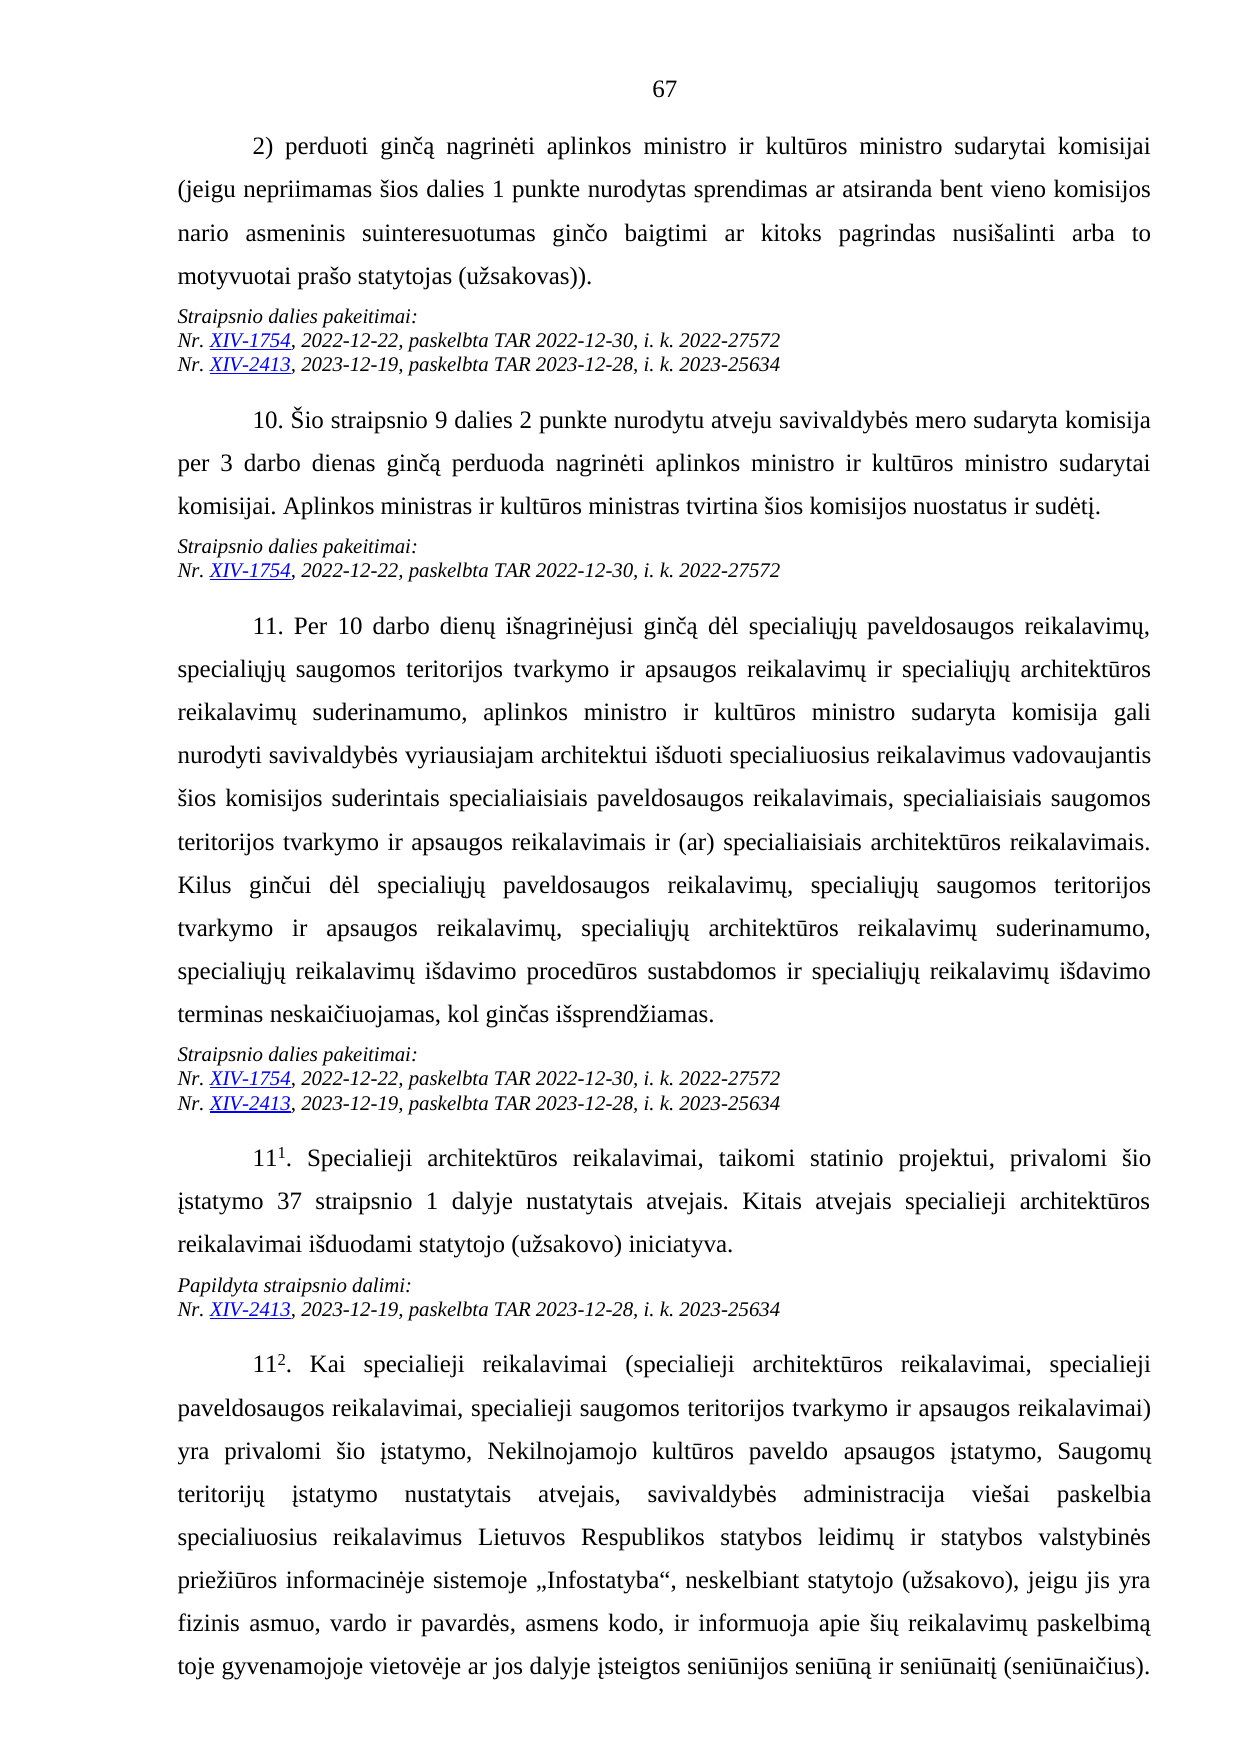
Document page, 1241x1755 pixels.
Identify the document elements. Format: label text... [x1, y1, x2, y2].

text Papildyta straipsnio dalimi: [177, 1273, 1152, 1297]
text Nr. XIV-2413, 2023-12-19, paskelbta TAR 2023-12-28, i. k. 2023-25634 [177, 352, 1152, 376]
text Straipsnio dalies pakeitimai: [177, 304, 1152, 328]
text 112. Kai specialieji reikalavimai (specialieji architektūros reikalavimai, specialieji paveldosaugos reikalavimai, specialieji saugomos teritorijos tvarkymo ir apsaugos reikalavimai) yra privalomi šio įstatymo, Nekilnojamojo kultūros paveldo apsaugos įstatymo, Saugomų teritorijų įstatymo nustatytais atvejais, savivaldybės administracija viešai paskelbia specialiuosius reikalavimus Lietuvos Respublikos statybos leidimų ir statybos valstybinės priežiūros informacinėje sistemoje „Infostatyba“, neskelbiant statytojo (užsakovo), jeigu jis yra fizinis asmuo, vardo ir pavardės, asmens kodo, ir informuoja apie šių reikalavimų paskelbimą toje gyvenamojoje vietovėje ar jos dalyje įsteigtos seniūnijos seniūną ir seniūnaitį (seniūnaičius). [177, 1349, 1152, 1680]
text 10. Šio straipsnio 9 dalies 2 punkte nurodytu atveju savivaldybės mero sudaryta komisija per 3 darbo dienas ginčą perduoda nagrinėti aplinkos ministro ir kultūros ministro sudarytai komisijai. Aplinkos ministras ir kultūros ministras tvirtina šios komisijos nuostatus ir sudėtį. [177, 405, 1152, 520]
text Straipsnio dalies pakeitimai: [177, 1042, 1152, 1066]
text 111. Specialieji architektūros reikalavimai, taikomi statinio projektui, privalomi šio įstatymo 37 straipsnio 1 dalyje nustatytais atvejais. Kitais atvejais specialieji architektūros reikalavimai išduodami statytojo (užsakovo) iniciatyva. [177, 1143, 1152, 1258]
text 11. Per 10 darbo dienų išnagrinėjusi ginčą dėl specialiųjų paveldosaugos reikalavimų, specialiųjų saugomos teritorijos tvarkymo ir apsaugos reikalavimų ir specialiųjų architektūros reikalavimų suderinamumo, aplinkos ministro ir kultūros ministro sudaryta komisija gali nurodyti savivaldybės vyriausiajam architektui išduoti specialiuosius reikalavimus vadovaujantis šios komisijos suderintais specialiaisiais paveldosaugos reikalavimais, specialiaisiais saugomos teritorijos tvarkymo ir apsaugos reikalavimais ir (ar) specialiaisiais architektūros reikalavimais. Kilus ginčui dėl specialiųjų paveldosaugos reikalavimų, specialiųjų saugomos teritorijos tvarkymo ir apsaugos reikalavimų, specialiųjų architektūros reikalavimų suderinamumo, specialiųjų reikalavimų išdavimo procedūros sustabdomos ir specialiųjų reikalavimų išdavimo terminas neskaičiuojamas, kol ginčas išsprendžiamas. [177, 611, 1152, 1028]
text 2) perduoti ginčą nagrinėti aplinkos ministro ir kultūros ministro sudarytai komisijai (jeigu nepriimamas šios dalies 1 punkte nurodytas sprendimas ar atsiranda bent vieno komisijos nario asmeninis suinteresuotumas ginčo baigtimi ar kitoks pagrindas nusišalinti arba to motyvuotai prašo statytojas (užsakovas)). [177, 131, 1152, 289]
text Nr. XIV-1754, 2022-12-22, paskelbta TAR 2022-12-30, i. k. 2022-27572 [177, 558, 1152, 582]
text Nr. XIV-1754, 2022-12-22, paskelbta TAR 2022-12-30, i. k. 2022-27572 [177, 328, 1152, 352]
text Straipsnio dalies pakeitimai: [177, 534, 1152, 558]
text Nr. XIV-2413, 2023-12-19, paskelbta TAR 2023-12-28, i. k. 2023-25634 [177, 1297, 1152, 1321]
text Nr. XIV-1754, 2022-12-22, paskelbta TAR 2022-12-30, i. k. 2022-27572 [177, 1066, 1152, 1090]
text Nr. XIV-2413, 2023-12-19, paskelbta TAR 2023-12-28, i. k. 2023-25634 [177, 1090, 1152, 1114]
